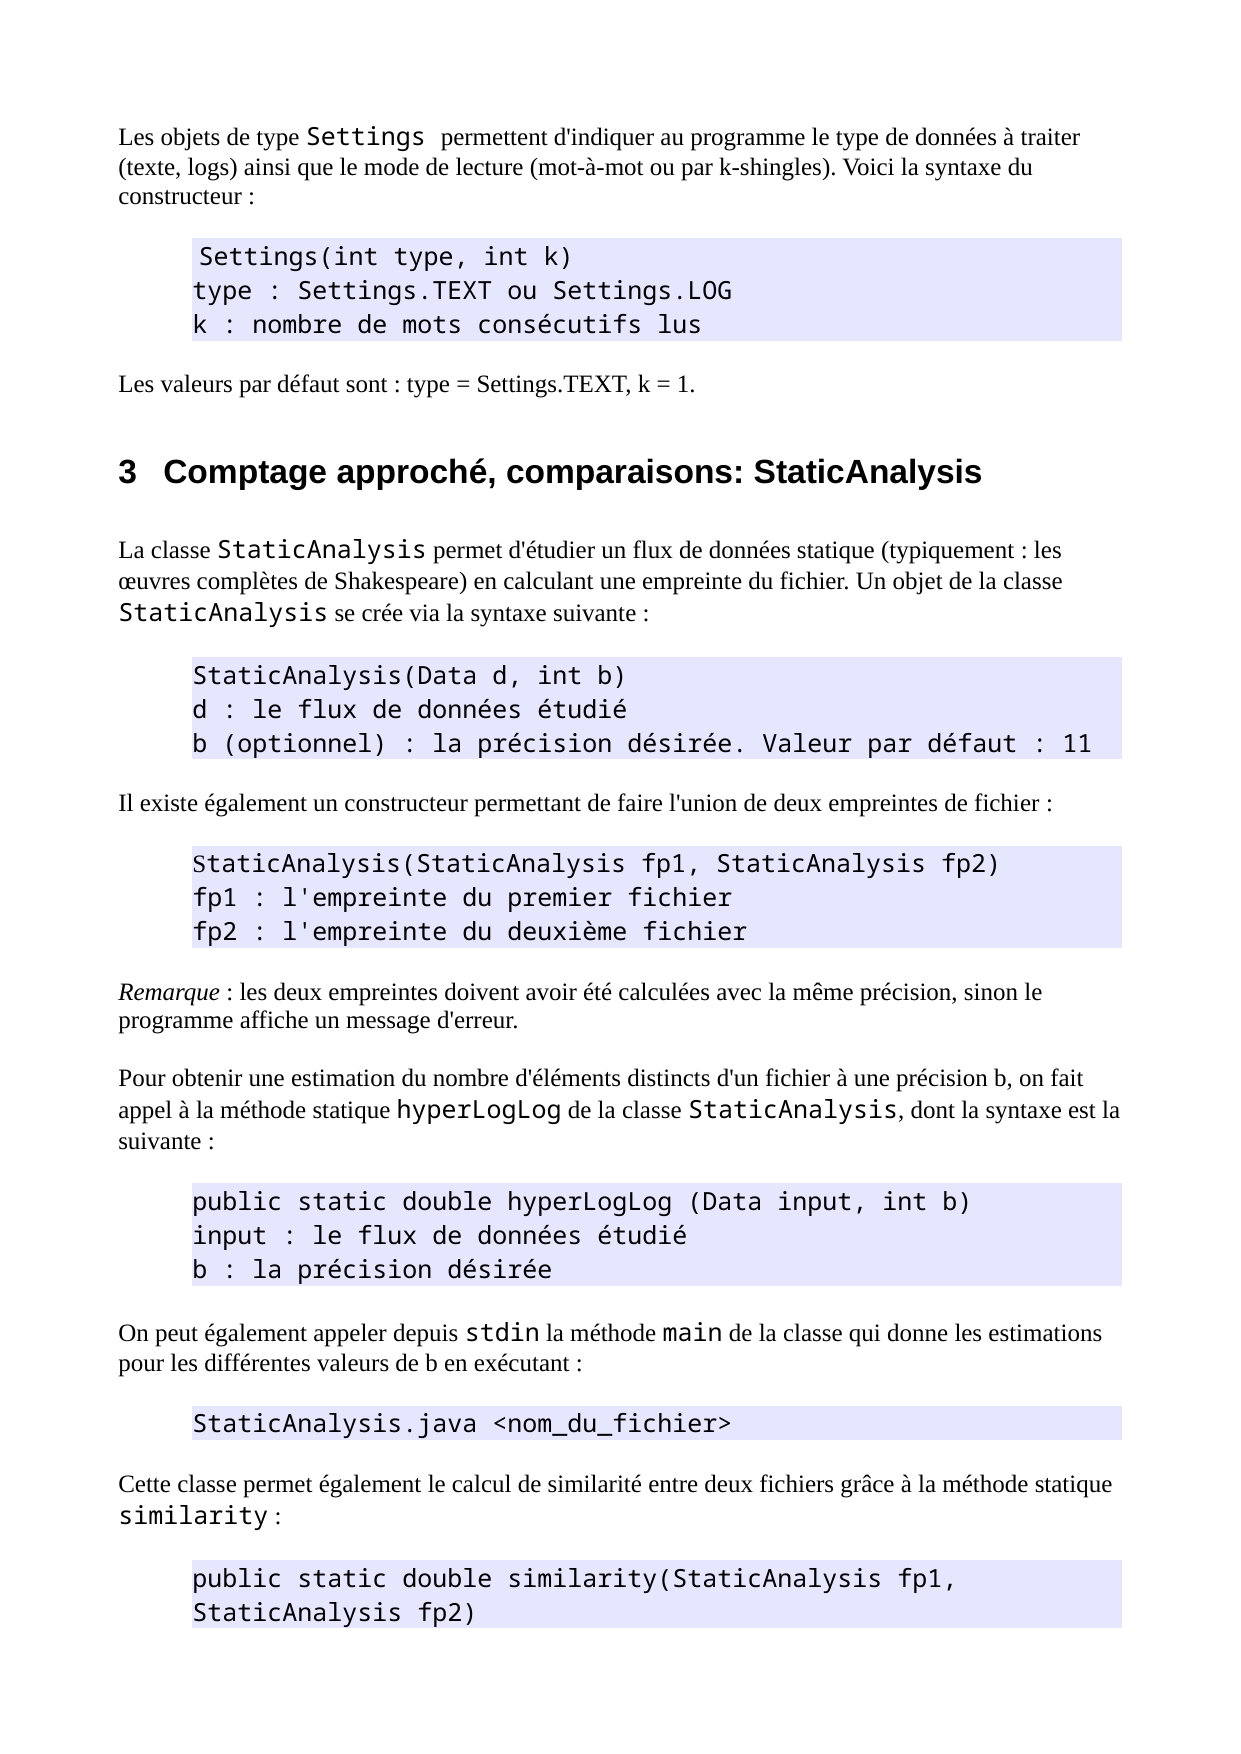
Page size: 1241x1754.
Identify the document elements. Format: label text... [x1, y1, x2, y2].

text Settings(int type, int k) [192, 238, 1122, 272]
text k : nombre de mots consécutifs lus [192, 307, 1122, 341]
text Remarque : les deux empreintes doivent avoir été calculées avec la même précision, sinon le programme affiche un message d'erreur. [118, 977, 1122, 1034]
text StaticAnalysis.java <nom_du_fichier> [192, 1406, 1122, 1440]
text StaticAnalysis(StaticAnalysis fp1, StaticAnalysis fp2) [192, 846, 1122, 880]
text public static double hyperLogLog (Data input, int b) [192, 1183, 1122, 1217]
text On peut également appeler depuis stdin la méthode main de la classe qui donne les estimations pour les différentes valeurs de b en exécutant : [118, 1314, 1122, 1377]
text StaticAnalysis(Data d, int b) [192, 657, 1122, 691]
text Pour obtenir une estimation du nombre d'éléments distincts d'un fichier à une précision b, on fait appel à la méthode statique hyperLogLog de la classe StaticAnalysis, dont la syntaxe est la suivante : [118, 1063, 1122, 1154]
text Cette classe permet également le calcul de similarité entre deux fichiers grâce à la méthode statique similarity : [118, 1469, 1122, 1531]
text fp2 : l'empreinte du deuxième fichier [192, 914, 1122, 948]
text d : le flux de données étudié [192, 691, 1122, 726]
text La classe StaticAnalysis permet d'étudier un flux de données statique (typiquement : les œuvres complètes de Shakespeare) en calculant une empreinte du fichier. Un objet de la classe StaticAnalysis se crée via la syntaxe suivante : [118, 532, 1122, 629]
text fp1 : l'empreinte du premier fichier [192, 880, 1122, 914]
text Les objets de type Settings permettent d'indiquer au programme le type de données à traiter (texte, logs) ainsi que le mode de lecture (mot-à-mot ou par k-shingles). Voici la syntaxe du constructeur : [118, 118, 1122, 210]
text Il existe également un constructeur permettant de faire l'union de deux empreintes de fichier : [118, 788, 1122, 817]
text type : Settings.TEXT ou Settings.LOG [192, 272, 1122, 307]
text public static double similarity(StaticAnalysis fp1, StaticAnalysis fp2) [192, 1560, 1122, 1628]
text Les valeurs par défaut sont : type = Settings.TEXT, k = 1. [118, 369, 1122, 398]
text input : le flux de données étudié [192, 1217, 1122, 1251]
text b : la précision désirée [192, 1251, 1122, 1286]
subtitle 3 Comptage approché, comparaisons: StaticAnalysis [118, 452, 1122, 491]
text b (optionnel) : la précision désirée. Valeur par défaut : 11 [192, 726, 1122, 759]
